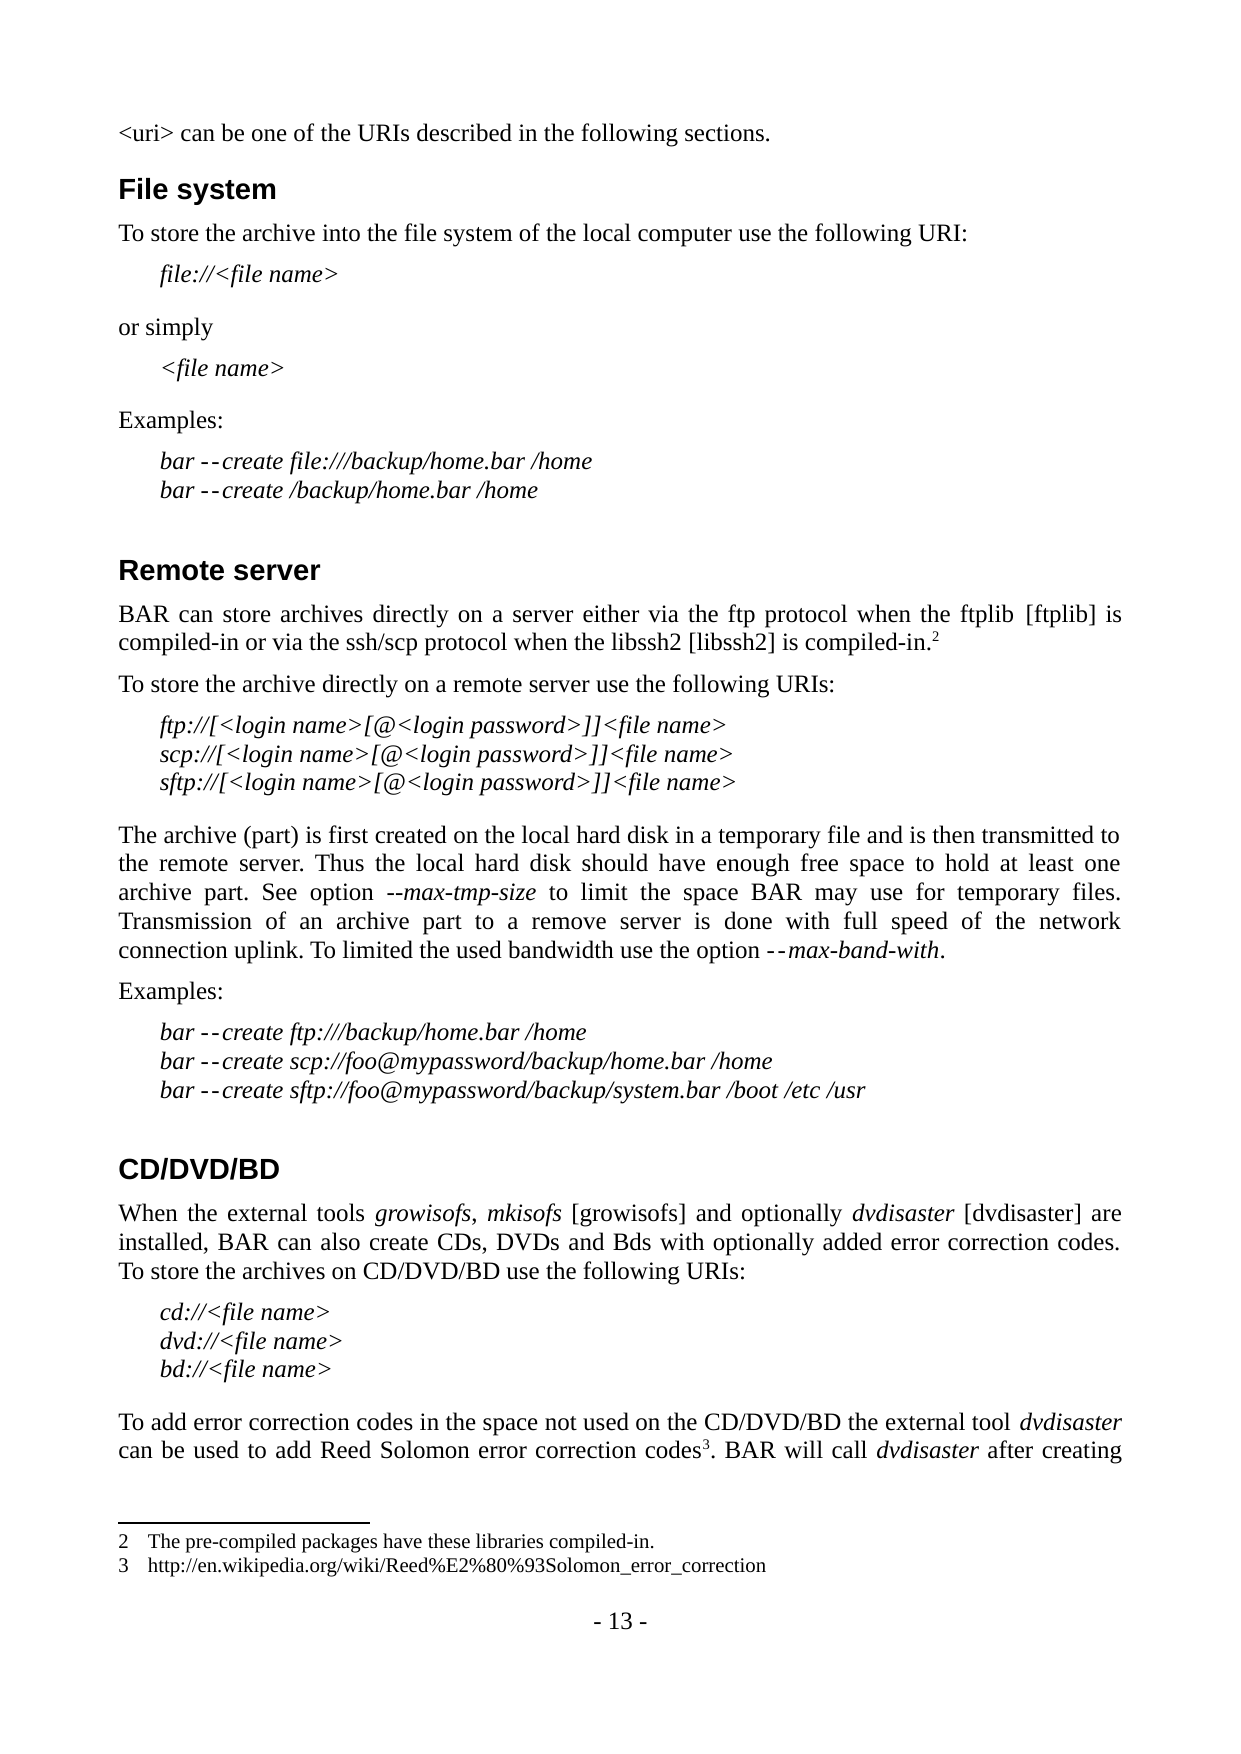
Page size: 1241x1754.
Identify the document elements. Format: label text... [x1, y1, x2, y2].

text <uri> can be one of the URIs described in the following sections. [118, 118, 1122, 147]
text or simply [118, 312, 1122, 340]
text To store the archive directly on a remote server use the following URIs: [118, 669, 1122, 697]
text bar ‑‑create /backup/home.bar /home [159, 475, 1122, 504]
text bar ‑‑create ftp:///backup/home.bar /home [159, 1017, 1122, 1046]
text sftp://[<login name>[@<login password>]]<file name> [159, 767, 1122, 796]
text BAR can store archives directly on a server either via the ftp protocol when the ftplib [ftplib] is compiled-in or via the ssh/scp protocol when the libssh2 [libssh2] is compiled-in. [118, 599, 1122, 656]
text The pre-compiled packages have these libraries compiled-in. [118, 1529, 1122, 1553]
text Examples: [118, 405, 1122, 434]
text bar ‑‑create scp://foo@mypassword/backup/home.bar /home [159, 1046, 1122, 1075]
subtitle Remote server [118, 553, 1122, 586]
text dvd://<file name> [159, 1326, 1122, 1354]
text bar ‑‑create file:///backup/home.bar /home [159, 446, 1122, 475]
text ftp://[<login name>[@<login password>]]<file name> [159, 710, 1122, 739]
text scp://[<login name>[@<login password>]]<file name> [159, 739, 1122, 767]
text To add error correction codes in the space not used on the CD/DVD/BD the external tool dvdisaster can be used to add Reed Solomon error correction codes. BAR will call dvdisaster after creating [118, 1407, 1122, 1464]
text The archive (part) is first created on the local hard disk in a temporary file and is then transmitted to the remote server. Thus the local hard disk should have enough free space to hold at least one archive part. See option ‑‑max-tmp-size to limit the space BAR may use for temporary files. Transmission of an archive part to a remove server is done with full speed of the network connection uplink. To limited the used bandwidth use the option ‑‑max-band-with. [118, 820, 1122, 963]
text <file name> [159, 353, 1122, 382]
subtitle CD/DVD/BD [118, 1152, 1122, 1186]
text cd://<file name> [159, 1297, 1122, 1326]
text bar ‑‑create sftp://foo@mypassword/backup/system.bar /boot /etc /usr [159, 1075, 1122, 1103]
text When the external tools growisofs, mkisofs [growisofs] and optionally dvdisaster [dvdisaster] are installed, BAR can also create CDs, DVDs and Bds with optionally added error correction codes. To store the archives on CD/DVD/BD use the following URIs: [118, 1198, 1122, 1284]
text file://<file name> [159, 259, 1122, 288]
text http://en.wikipedia.org/wiki/Reed%E2%80%93Solomon_error_correction [118, 1553, 1122, 1577]
text bd://<file name> [159, 1354, 1122, 1383]
text Examples: [118, 976, 1122, 1005]
text To store the archive into the file system of the local computer use the following URI: [118, 218, 1122, 247]
subtitle File system [118, 172, 1122, 205]
